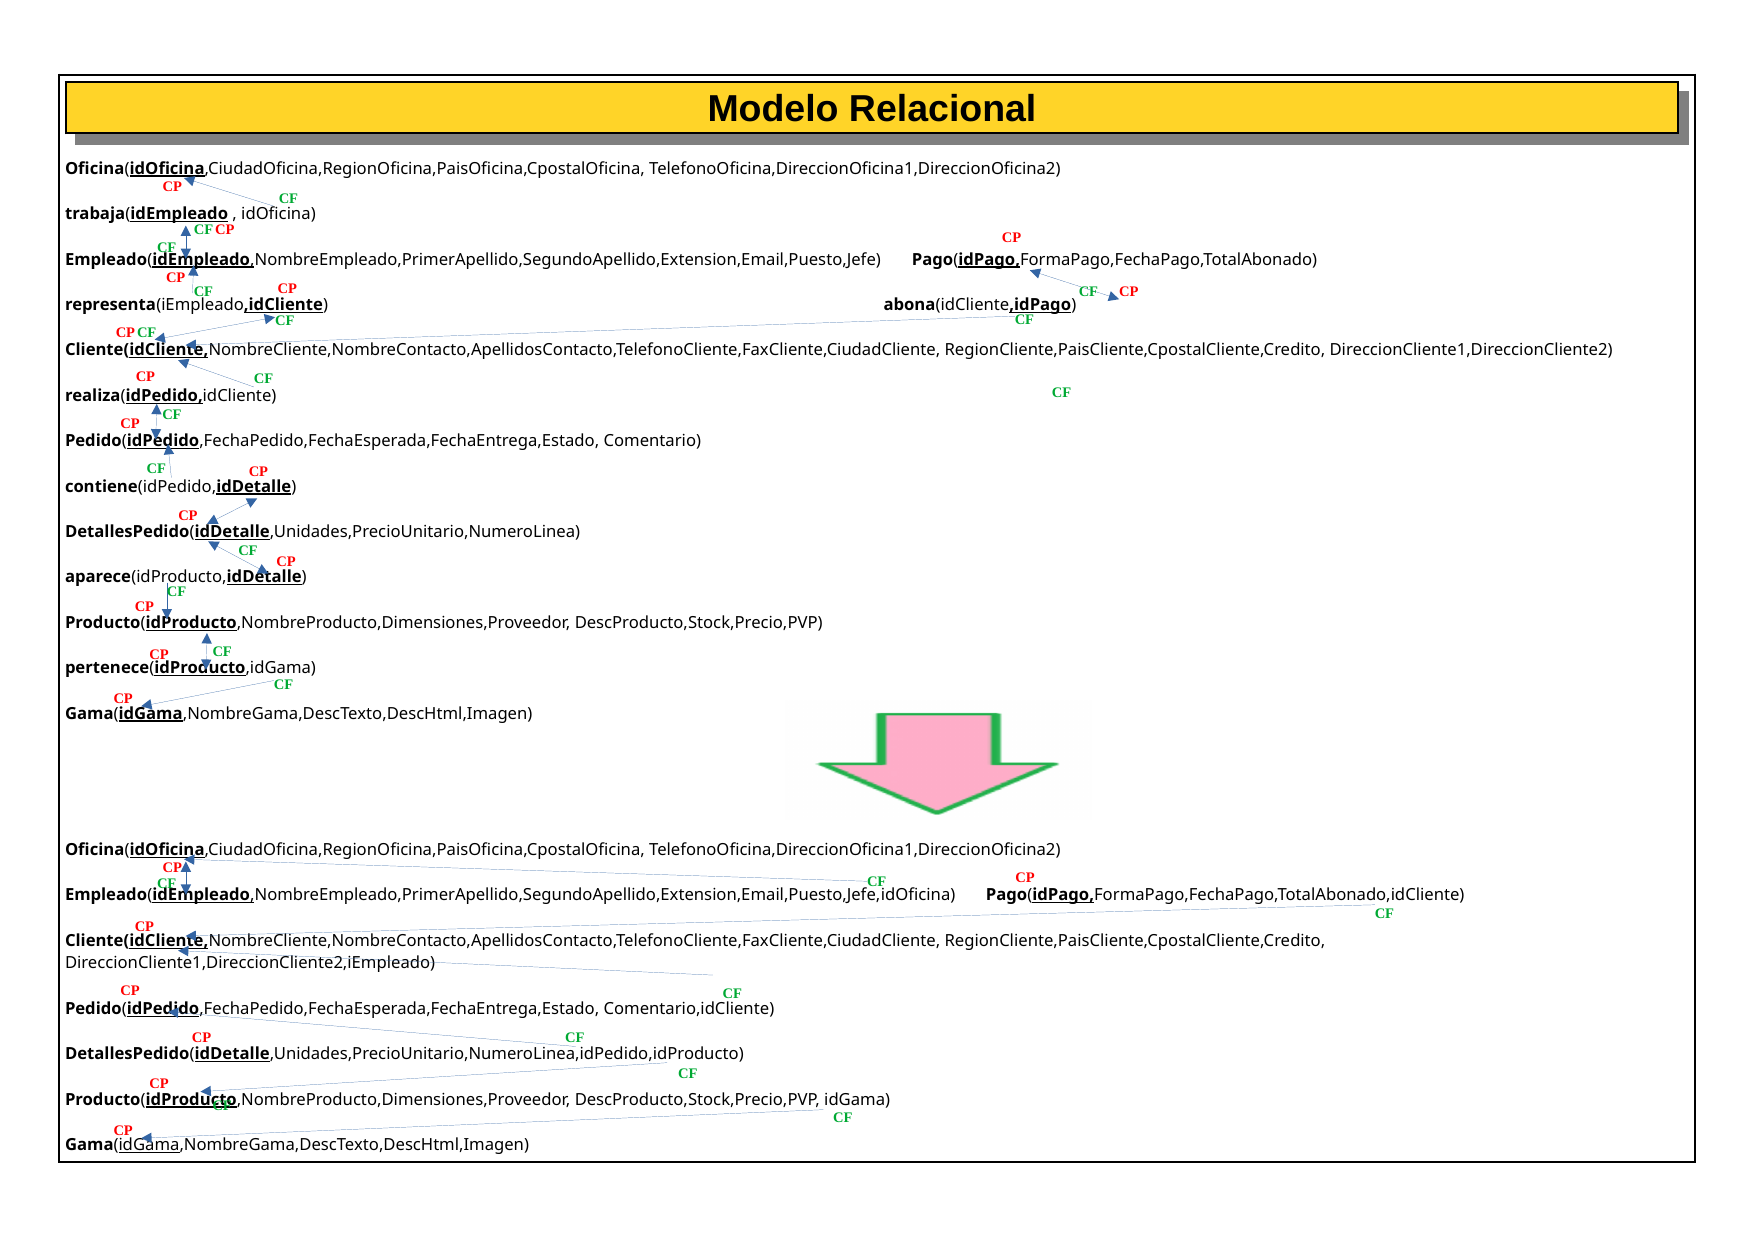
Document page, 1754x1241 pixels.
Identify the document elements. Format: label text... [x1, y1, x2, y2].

table_cell Oficina(idOficina,CiudadOficina,RegionOficina,PaisOficina,CpostalOficina, TelefonoOficina,DireccionOficina1,DireccionOficina2) trabaja(idEmpleado , idOficina) Empleado(idEmpleado,NombreEmpleado,PrimerApellido,SegundoApellido,Extension,Email,Puesto,Jefe) Pago(idPago,FormaPago,FechaPago,TotalAbonado) representa(iEmpleado,idCliente) abona(idCliente,idPago) Cliente(idCliente,NombreCliente,NombreContacto,ApellidosContacto,TelefonoCliente,FaxCliente,CiudadCliente, RegionCliente,PaisCliente,CpostalCliente,Credito, DireccionCliente1,DireccionCliente2) realiza(idPedido,idCliente) Pedido(idPedido,FechaPedido,FechaEsperada,FechaEntrega,Estado, Comentario) contiene(idPedido,idDetalle) DetallesPedido(idDetalle,Unidades,PrecioUnitario,NumeroLinea) aparece(idProducto,idDetalle) Producto(idProducto,NombreProducto,Dimensiones,Proveedor, DescProducto,Stock,Precio,PVP) pertenece(idProducto,idGama) Gama(idGama,NombreGama,DescTexto,DescHtml,Imagen) Oficina(idOficina,CiudadOficina,RegionOficina,PaisOficina,CpostalOficina, TelefonoOficina,DireccionOficina1,DireccionOficina2) Empleado(idEmpleado,NombreEmpleado,PrimerApellido,SegundoApellido,Extension,Email,Puesto,Jefe,idOficina) Pago(idPago,FormaPago,FechaPago,TotalAbonado,idCliente) Cliente(idCliente,NombreCliente,NombreContacto,ApellidosContacto,TelefonoCliente,FaxCliente,CiudadCliente, RegionCliente,PaisCliente,CpostalCliente,Credito, DireccionCliente1,DireccionCliente2,iEmpleado) Pedido(idPedido,FechaPedido,FechaEsperada,FechaEntrega,Estado, Comentario,idCliente) DetallesPedido(idDetalle,Unidades,PrecioUnitario,NumeroLinea,idPedido,idProducto) Producto(idProducto,NombreProducto,Dimensiones,Proveedor, DescProducto,Stock,Precio,PVP, idGama) Gama(idGama,NombreGama,DescTexto,DescHtml,Imagen) [60, 151, 1694, 1161]
picture [786, 701, 1092, 820]
table_header Modelo Relacional [60, 76, 1694, 151]
